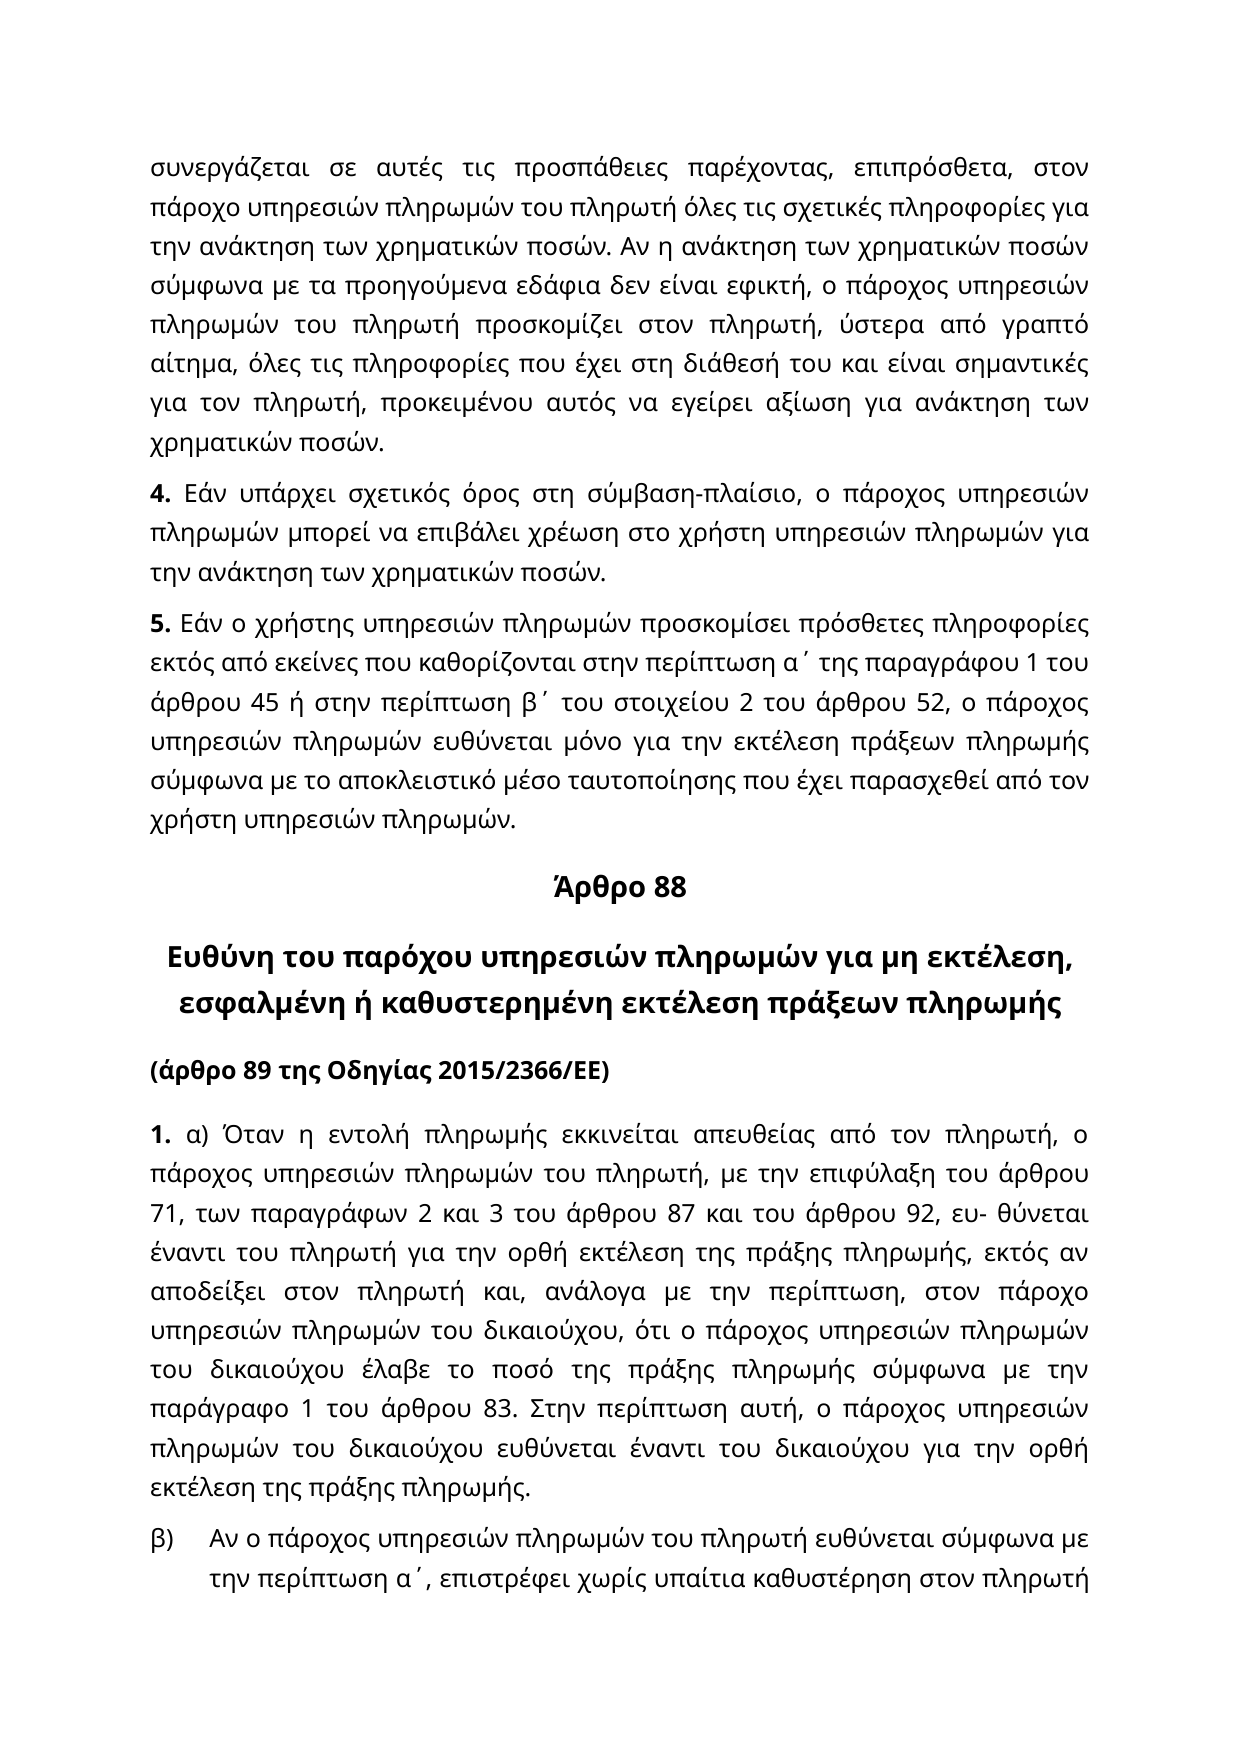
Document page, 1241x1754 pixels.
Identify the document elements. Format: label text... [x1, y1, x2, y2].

text 1. α) Όταν η εντολή πληρωμής εκκινείται απευθείας από τον πληρωτή, ο πάροχος υπηρεσιών πληρωμών του πληρωτή, με την επιφύλαξη του άρθρου 71, των παραγράφων 2 και 3 του άρθρου 87 και του άρθρου 92, ευ- θύνεται έναντι του πληρωτή για την ορθή εκτέλεση της πράξης πληρωμής, εκτός αν αποδείξει στον πληρωτή και, ανάλογα με την περίπτωση, στον πάροχο υπηρεσιών πληρωμών του δικαιούχου, ότι ο πάροχος υπηρεσιών πληρωμών του δικαιούχου έλαβε το ποσό της πράξης πληρωμής σύμφωνα με την παράγραφο 1 του άρθρου 83. Στην περίπτωση αυτή, ο πάροχος υπηρεσιών πληρωμών του δικαιούχου ευθύνεται έναντι του δικαιούχου για την ορθή εκτέλεση της πράξης πληρωμής. [150, 1117, 1090, 1503]
text 4. Εάν υπάρχει σχετικός όρος στη σύμβαση-πλαίσιο, ο πάροχος υπηρεσιών πληρωμών μπορεί να επιβάλει χρέωση στο χρήστη υπηρεσιών πληρωμών για την ανάκτηση των χρηματικών ποσών. [150, 476, 1090, 588]
text συνεργάζεται σε αυτές τις προσπάθειες παρέχοντας, επιπρόσθετα, στον πάροχο υπηρεσιών πληρωμών του πληρωτή όλες τις σχετικές πληροφορίες για την ανάκτηση των χρηματικών ποσών. Αν η ανάκτηση των χρηματικών ποσών σύμφωνα με τα προηγούμενα εδάφια δεν είναι εφικτή, ο πάροχος υπηρεσιών πληρωμών του πληρωτή προσκομίζει στον πληρωτή, ύστερα από γραπτό αίτημα, όλες τις πληροφορίες που έχει στη διάθεσή του και είναι σημαντικές για τον πληρωτή, προκειμένου αυτός να εγείρει αξίωση για ανάκτηση των χρηματικών ποσών. [150, 150, 1090, 458]
subtitle Ευθύνη του παρόχου υπηρεσιών πληρωμών για μη εκτέλεση, εσφαλμένη ή καθυστερημένη εκτέλεση πράξεων πληρωμής [150, 936, 1090, 1022]
text 5. Εάν ο χρήστης υπηρεσιών πληρωμών προσκομίσει πρόσθετες πληροφορίες εκτός από εκείνες που καθορίζονται στην περίπτωση α΄ της παραγράφου 1 του άρθρου 45 ή στην περίπτωση β΄ του στοιχείου 2 του άρθρου 52, ο πάροχος υπηρεσιών πληρωμών ευθύνεται μόνο για την εκτέλεση πράξεων πληρωμής σύμφωνα με το αποκλειστικό μέσο ταυτοποίησης που έχει παρασχεθεί από τον χρήστη υπηρεσιών πληρωμών. [150, 606, 1090, 836]
subtitle Άρθρο 88 [150, 866, 1090, 906]
text (άρθρο 89 της Οδηγίας 2015/2366/ΕΕ) [150, 1053, 1090, 1087]
list β) Αν ο πάροχος υπηρεσιών πληρωμών του πληρωτή ευθύνεται σύμφωνα με την περίπτωση α΄, επιστρέφει χωρίς υπαίτια καθυστέρηση στον πληρωτή [150, 1521, 1090, 1594]
